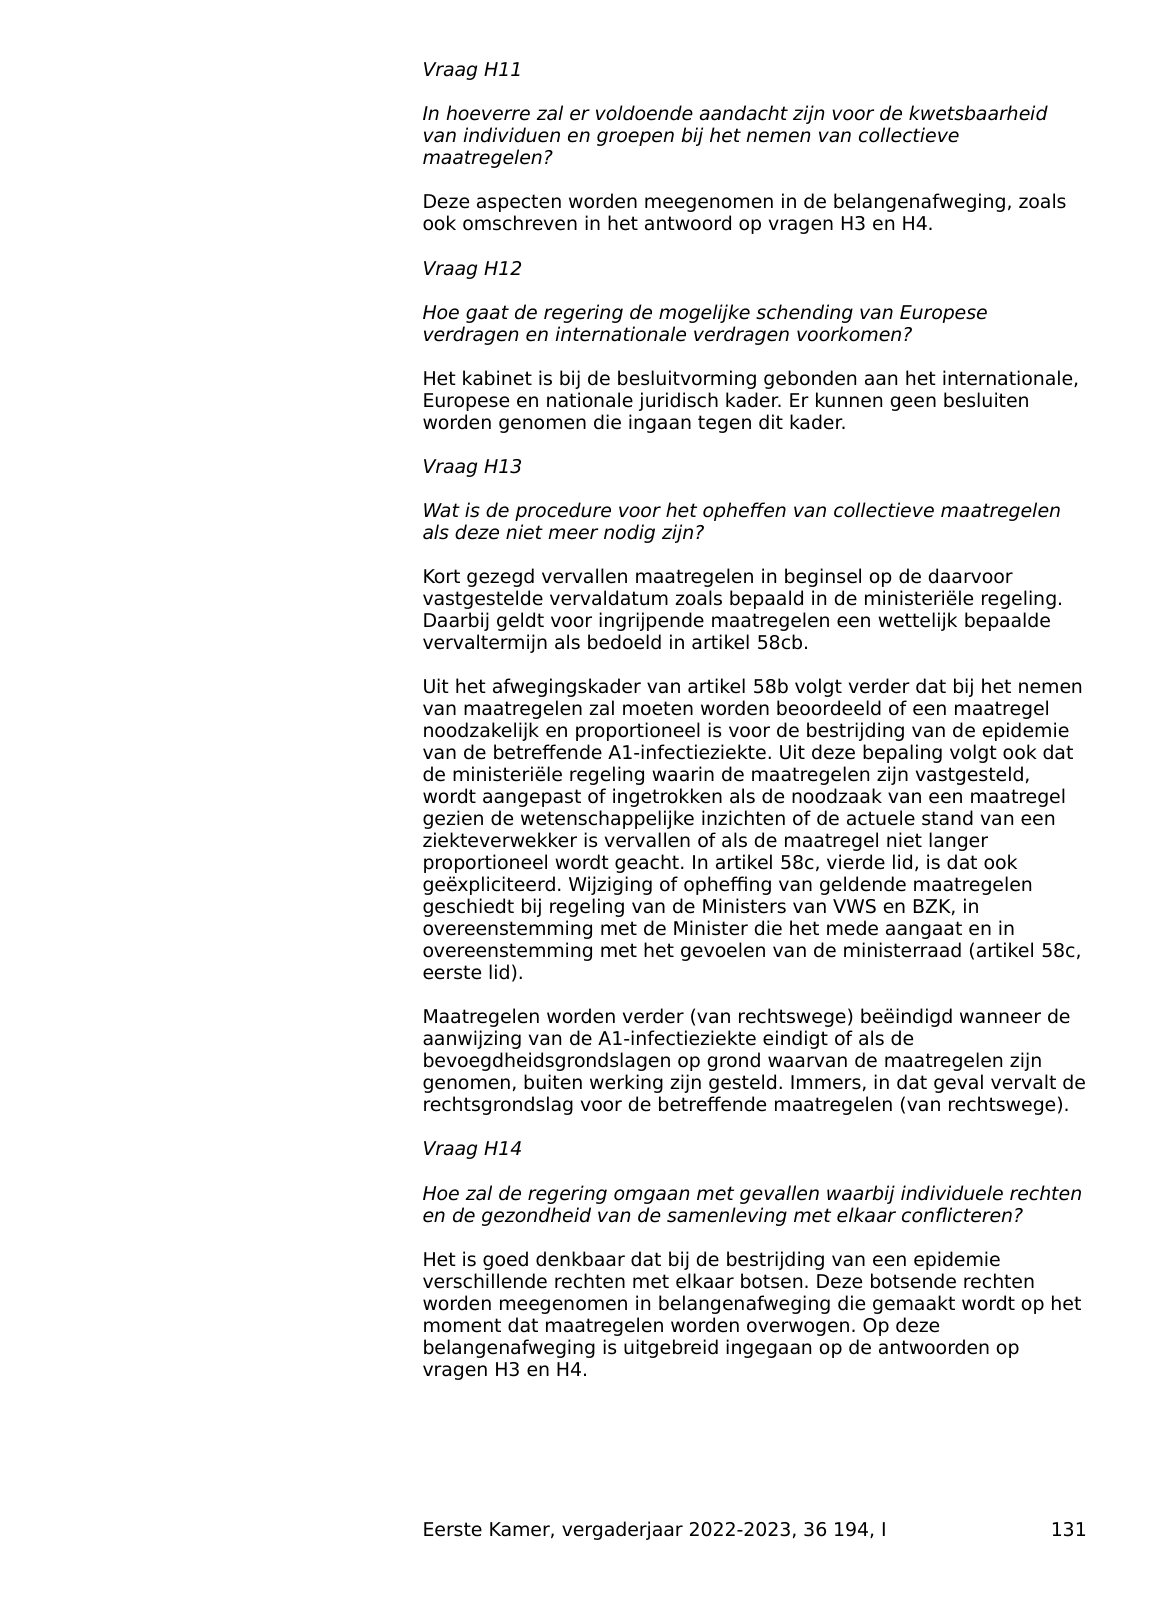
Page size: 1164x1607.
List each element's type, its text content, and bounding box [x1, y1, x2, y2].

subtitle Vraag H13 [422, 456, 1087, 478]
subtitle Vraag H11 [422, 59, 1087, 81]
text Het kabinet is bij de besluitvorming gebonden aan het internationale, Europese en nationale juridisch kader. Er kunnen geen besluiten worden genomen die ingaan tegen dit kader. [422, 368, 1087, 434]
text Deze aspecten worden meegenomen in de belangenafweging, zoals ook omschreven in het antwoord op vragen H3 en H4. [422, 191, 1087, 235]
text Kort gezegd vervallen maatregelen in beginsel op de daarvoor vastgestelde vervaldatum zoals bepaald in de ministeriële regeling. Daarbij geldt voor ingrijpende maatregelen een wettelijk bepaalde vervaltermijn als bedoeld in artikel 58cb. [422, 566, 1087, 654]
subtitle Vraag H12 [422, 257, 1087, 279]
text Wat is de procedure voor het opheffen van collectieve maatregelen als deze niet meer nodig zijn? [422, 500, 1087, 544]
subtitle Vraag H14 [422, 1138, 1087, 1160]
text Hoe gaat de regering de mogelijke schending van Europese verdragen en internationale verdragen voorkomen? [422, 302, 1087, 346]
text In hoeverre zal er voldoende aandacht zijn voor de kwetsbaarheid van individuen en groepen bij het nemen van collectieve maatregelen? [422, 103, 1087, 169]
text Maatregelen worden verder (van rechtswege) beëindigd wanneer de aanwijzing van de A1-infectieziekte eindigt of als de bevoegdheidsgrondslagen op grond waarvan de maatregelen zijn genomen, buiten werking zijn gesteld. Immers, in dat geval vervalt de rechtsgrondslag voor de betreffende maatregelen (van rechtswege). [422, 1006, 1087, 1116]
text Het is goed denkbaar dat bij de bestrijding van een epidemie verschillende rechten met elkaar botsen. Deze botsende rechten worden meegenomen in belangenafweging die gemaakt wordt op het moment dat maatregelen worden overwogen. Op deze belangenafweging is uitgebreid ingegaan op de antwoorden op vragen H3 en H4. [422, 1249, 1087, 1381]
text Hoe zal de regering omgaan met gevallen waarbij individuele rechten en de gezondheid van de samenleving met elkaar conflicteren? [422, 1182, 1087, 1226]
text Uit het afwegingskader van artikel 58b volgt verder dat bij het nemen van maatregelen zal moeten worden beoordeeld of een maatregel noodzakelijk en proportioneel is voor de bestrijding van de epidemie van de betreffende A1-infectieziekte. Uit deze bepaling volgt ook dat de ministeriële regeling waarin de maatregelen zijn vastgesteld, wordt aangepast of ingetrokken als de noodzaak van een maatregel gezien de wetenschappelijke inzichten of de actuele stand van een ziekteverwekker is vervallen of als de maatregel niet langer proportioneel wordt geacht. In artikel 58c, vierde lid, is dat ook geëxpliciteerd. Wijziging of opheffing van geldende maatregelen geschiedt bij regeling van de Ministers van VWS en BZK, in overeenstemming met de Minister die het mede aangaat en in overeenstemming met het gevoelen van de ministerraad (artikel 58c, eerste lid). [422, 676, 1087, 984]
